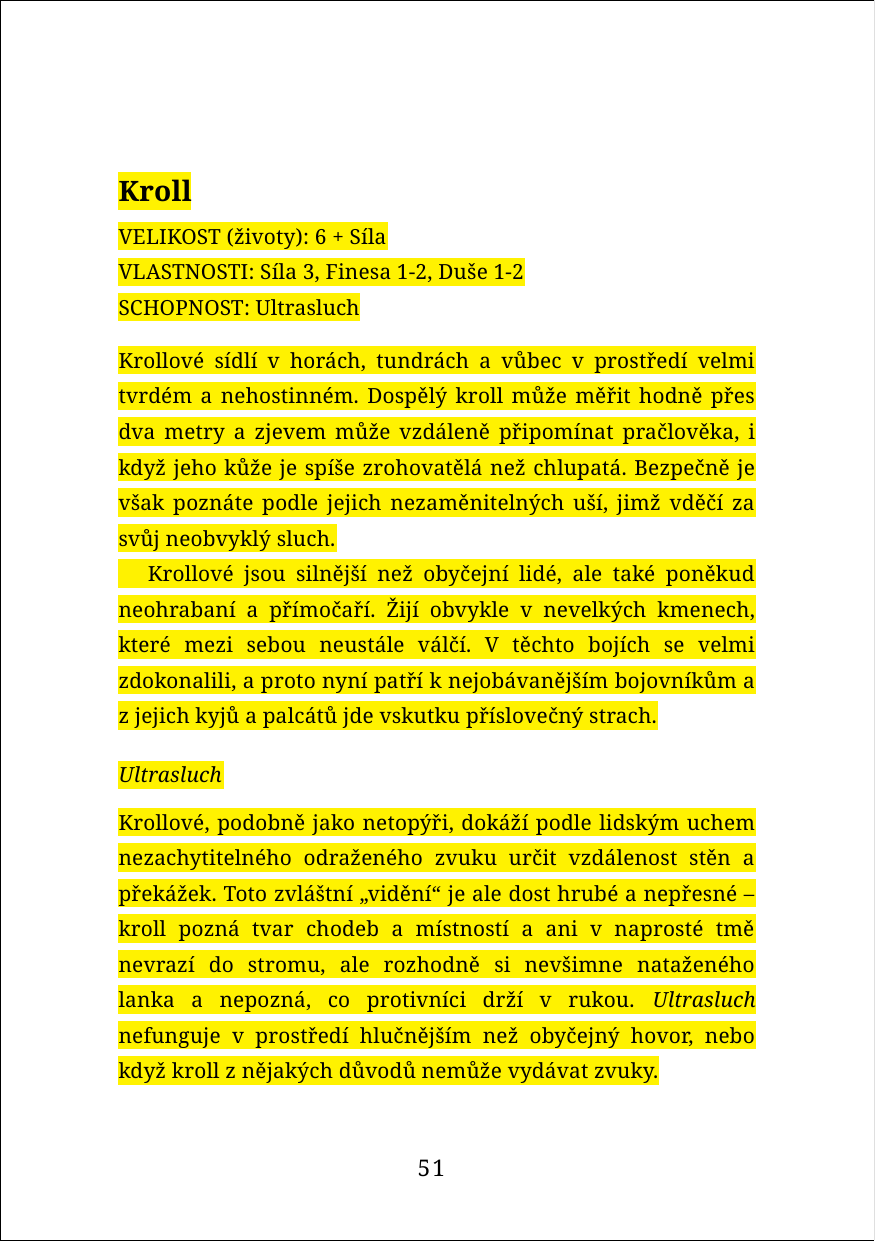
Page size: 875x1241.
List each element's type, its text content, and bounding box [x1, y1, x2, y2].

subtitle Kroll [118, 172, 756, 210]
text VELIKOST (životy): 6 + Síla VLASTNOSTI: Síla 3, Finesa 1-2, Duše 1-2 SCHOPNOST: Ultrasluch [118, 222, 756, 321]
text Krollové, podobně jako netopýři, dokáží podle lidským uchem nezachytitelného odraženého zvuku určit vzdálenost stěn a překážek. Toto zvláštní „vidění“ je ale dost hrubé a nepřesné – kroll pozná tvar chodeb a místností a ani v naprosté tmě nevrazí do stromu, ale rozhodně si nevšimne nataženého lanka a nepozná, co protivníci drží v rukou. Ultrasluch nefunguje v prostředí hlučnějším než obyčejný hovor, nebo když kroll z nějakých důvodů nemůže vydávat zvuky. [118, 808, 756, 1085]
text Krollové sídlí v horách, tundrách a vůbec v prostředí velmi tvrdém a nehostinném. Dospělý kroll může měřit hodně přes dva metry a zjevem může vzdáleně připomínat pračlověka, i když jeho kůže je spíše zrohovatělá než chlupatá. Bezpečně je však poznáte podle jejich nezaměnitelných uší, jimž vděčí za svůj neobvyklý sluch. Krollové jsou silnější než obyčejní lidé, ale také poněkud neohrabaní a přímočaří. Žijí obvykle v nevelkých kmenech, které mezi sebou neustále válčí. V těchto bojích se velmi zdokonalili, a proto nyní patří k nejobávanějším bojovníkům a z jejich kyjů a palcátů jde vskutku příslovečný strach. [118, 346, 756, 730]
text Ultrasluch [118, 761, 756, 789]
